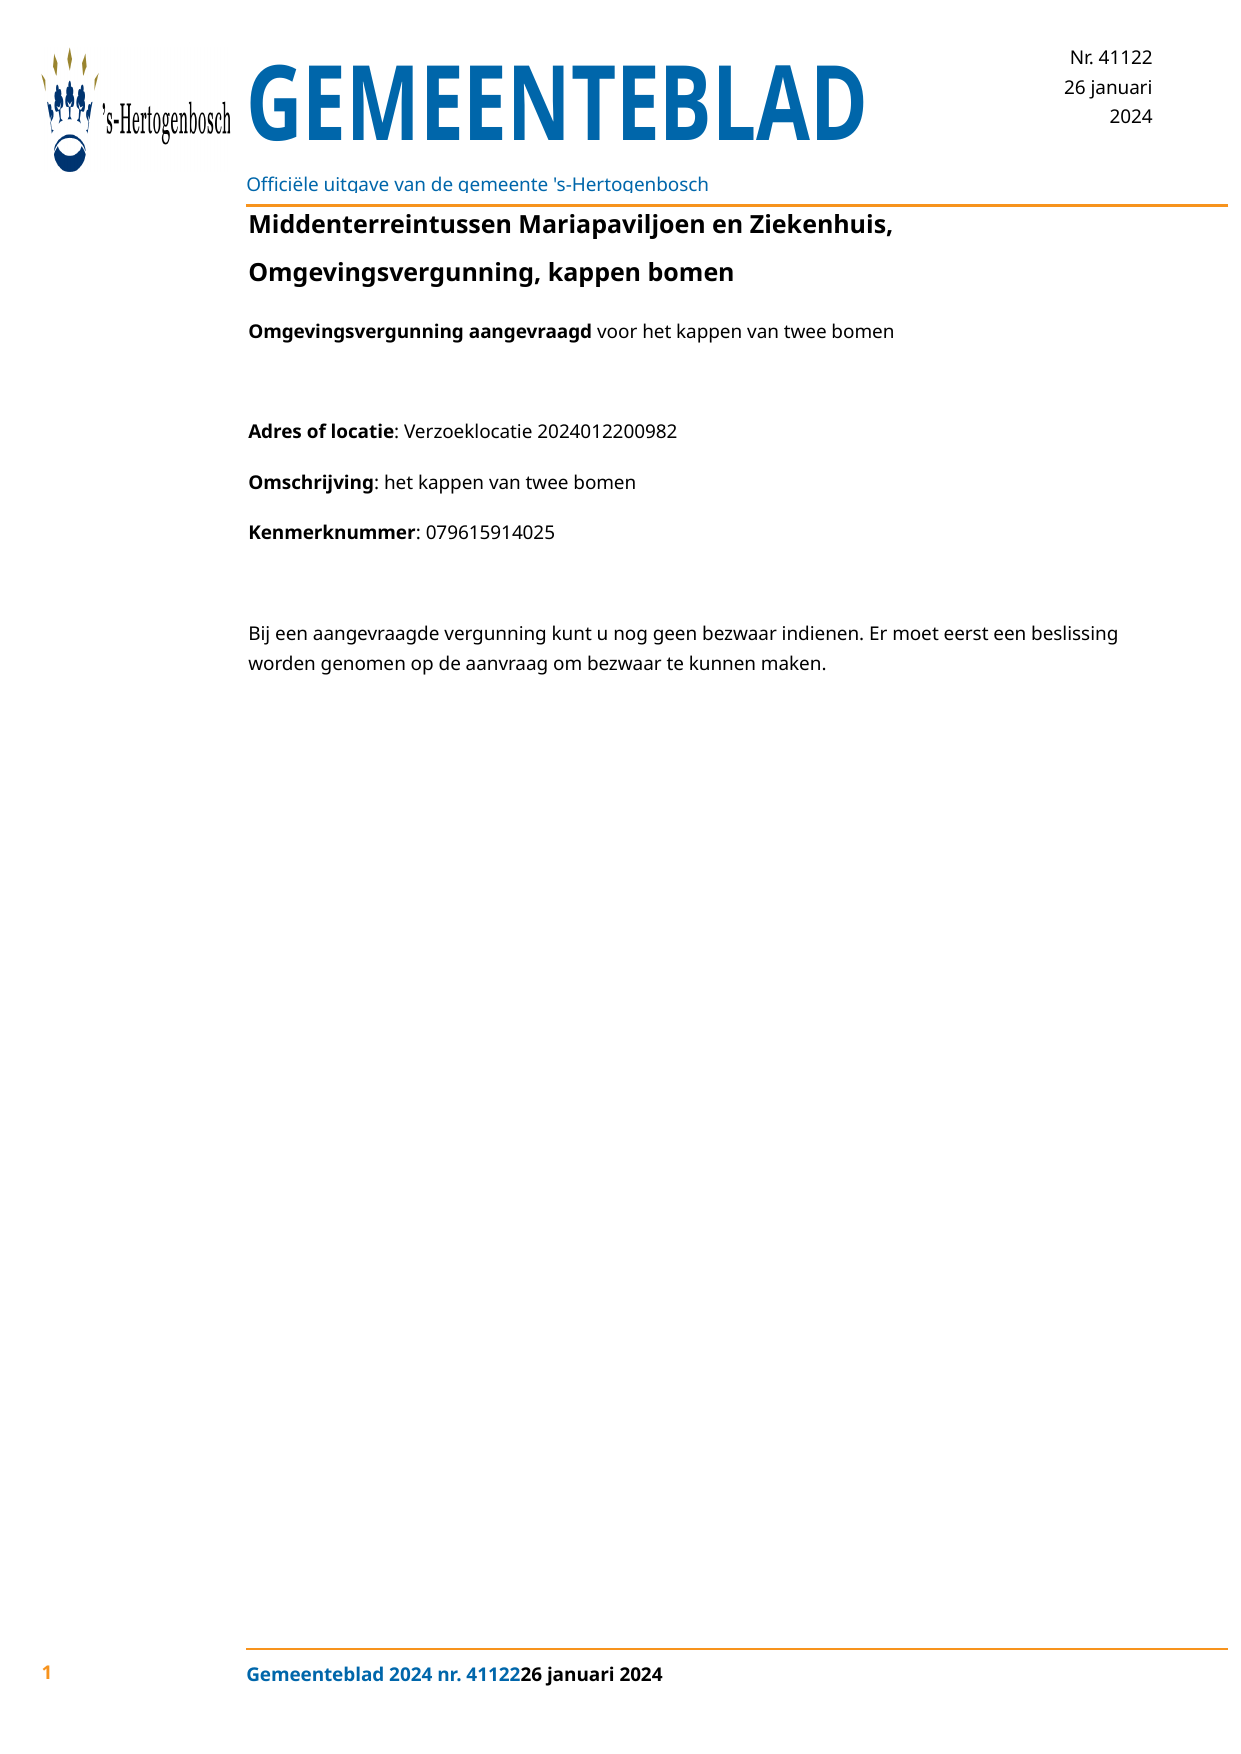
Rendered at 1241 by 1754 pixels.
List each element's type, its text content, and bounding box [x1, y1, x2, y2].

text Bij een aangevraagde vergunning kunt u nog geen bezwaar indienen. Er moet eerst een beslissing worden genomen op de aanvraag om bezwaar te kunnen maken. [248, 620, 1152, 676]
text Omschrijving: het kappen van twee bomen [248, 469, 1152, 495]
text Middenterreintussen Mariapaviljoen en Ziekenhuis, Omgevingsvergunning, kappen bomen [248, 207, 1152, 288]
text Kenmerknummer: 079615914025 [248, 519, 1152, 545]
picture [41, 47, 231, 172]
text Omgevingsvergunning aangevraagd voor het kappen van twee bomen [248, 318, 1152, 344]
text Adres of locatie: Verzoeklocatie 2024012200982 [248, 419, 1152, 444]
